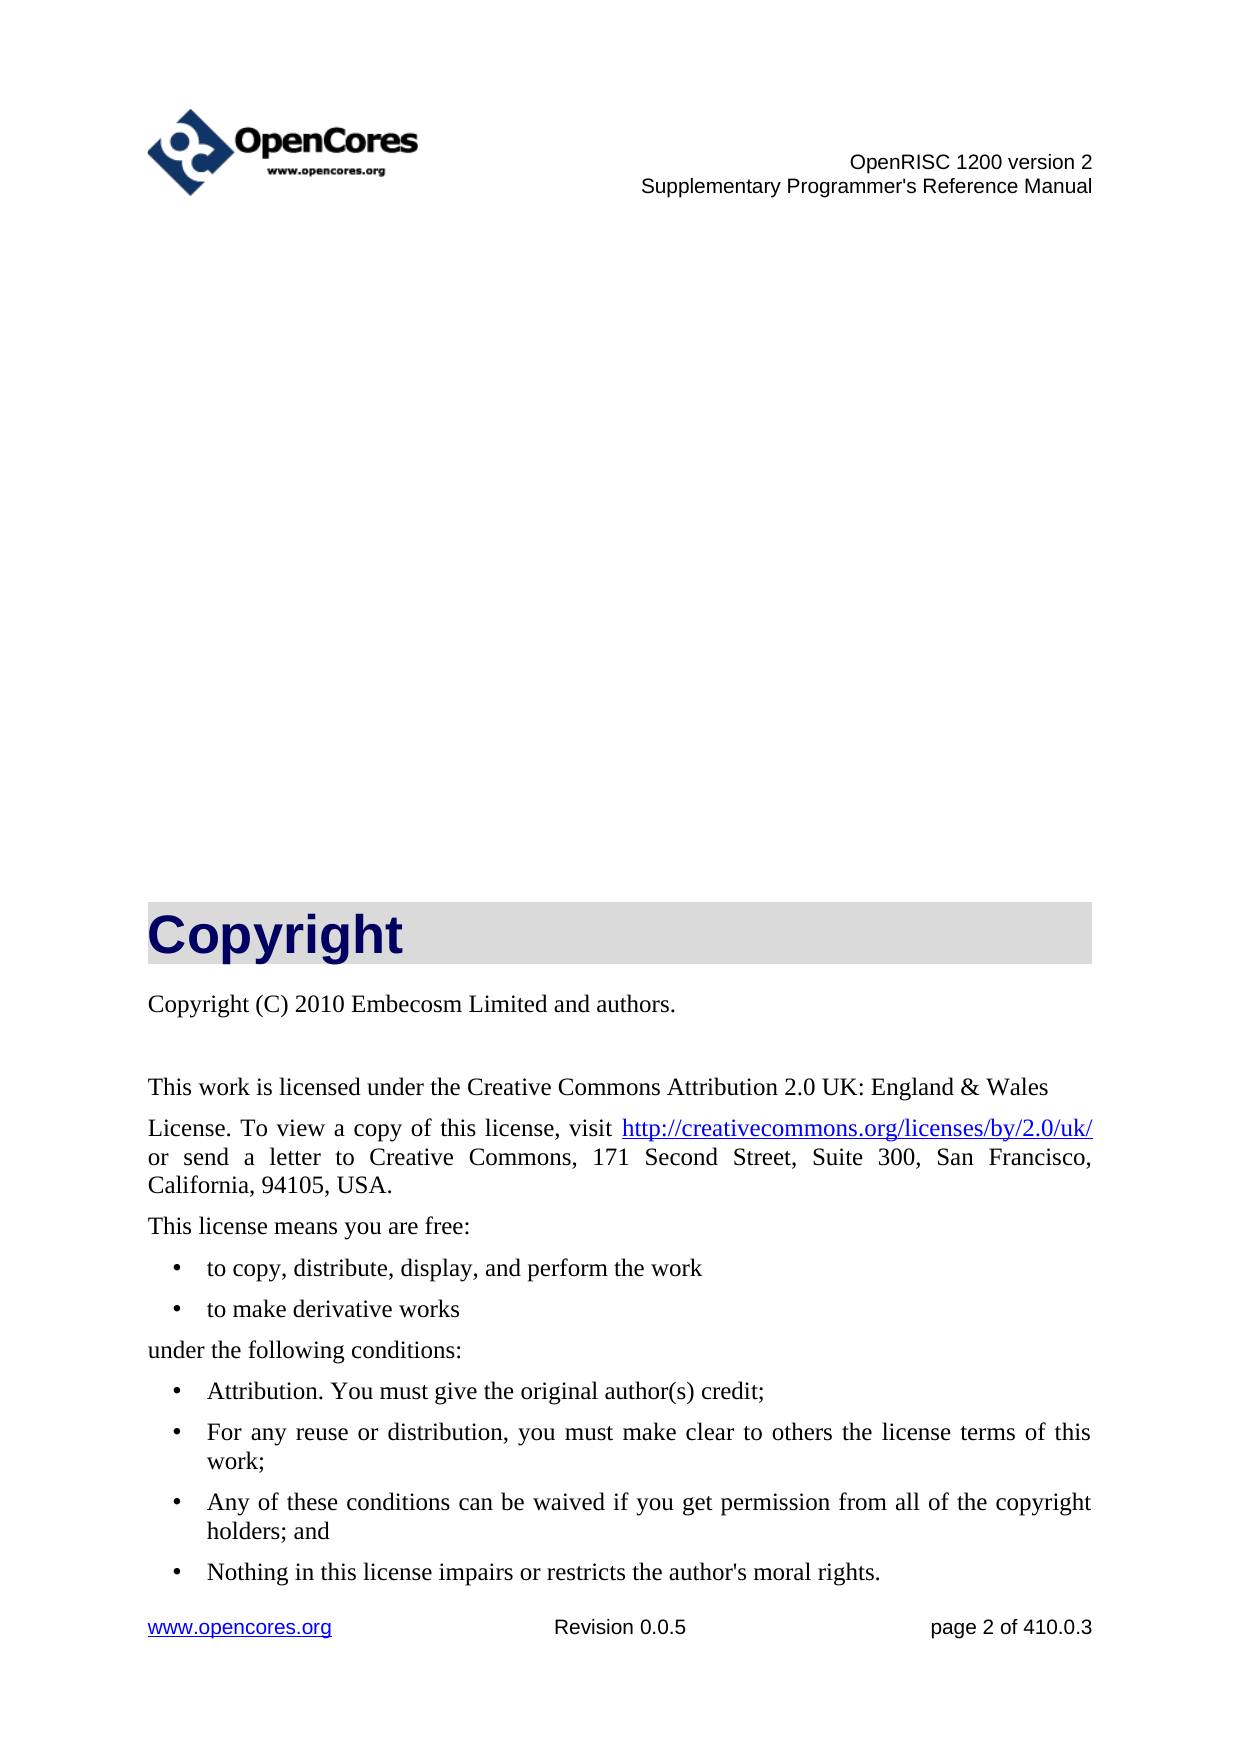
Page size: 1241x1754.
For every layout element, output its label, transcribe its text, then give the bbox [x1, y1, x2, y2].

list Nothing in this license impairs or restricts the author's moral rights. [177, 1557, 1092, 1586]
list to copy, distribute, display, and perform the work [177, 1253, 1092, 1281]
list Any of these conditions can be waived if you get permission from all of the copyright holders; and [177, 1487, 1092, 1544]
text under the following conditions: [148, 1335, 1092, 1364]
text This license means you are free: [148, 1211, 1092, 1240]
list For any reuse or distribution, you must make clear to others the license terms of this work; [177, 1417, 1092, 1475]
text Copyright (C) 2010 Embecosm Limited and authors. [148, 989, 1092, 1018]
picture [147, 109, 418, 196]
subtitle Copyright [148, 902, 1092, 964]
list Attribution. You must give the original author(s) credit; [177, 1376, 1092, 1405]
text This work is licensed under the Creative Commons Attribution 2.0 UK: England & Wales [148, 1072, 1092, 1100]
list to make derivative works [177, 1294, 1092, 1322]
text License. To view a copy of this license, visit http://creativecommons.org/licenses/by/2.0/uk/ or send a letter to Creative Commons, 171 Second Street, Suite 300, San Francisco, California, 94105, USA. [148, 1113, 1092, 1199]
